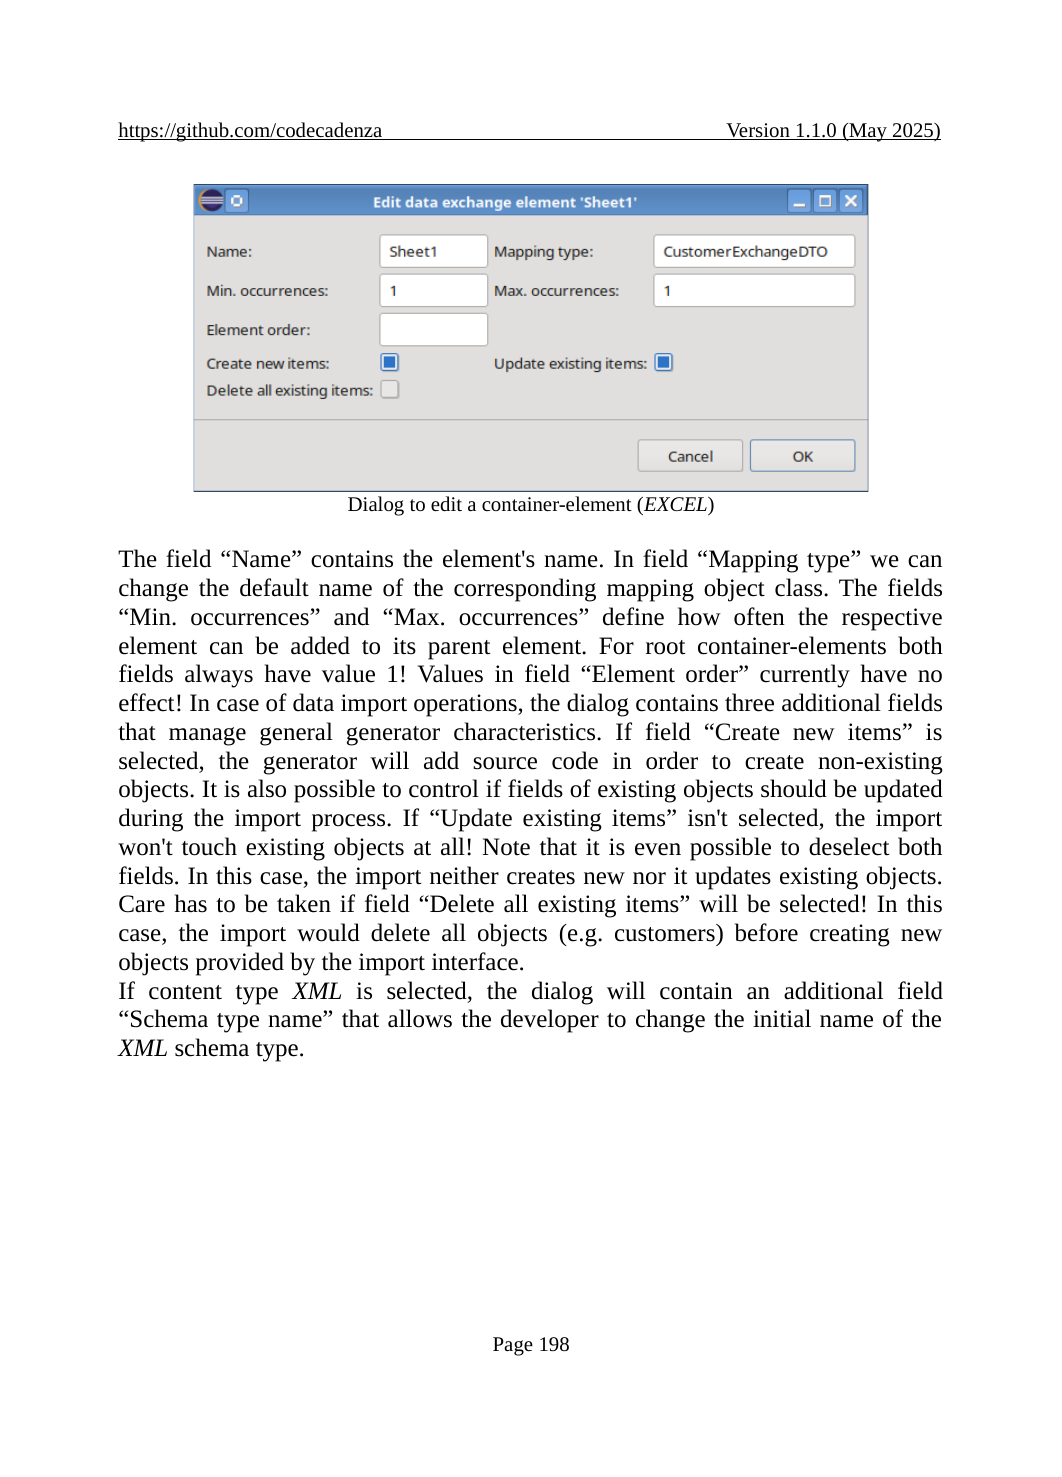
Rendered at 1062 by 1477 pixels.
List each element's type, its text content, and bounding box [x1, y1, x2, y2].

text If content type XML is selected, the dialog will contain an additional field “Schema type name” that allows the developer to change the initial name of the XML schema type. [118, 976, 944, 1062]
picture [193, 184, 869, 492]
text Dialog to edit a container-element (EXCEL) [193, 492, 868, 516]
text The field “Name” contains the element's name. In field “Mapping type” we can change the default name of the corresponding mapping object class. The fields “Min. occurrences” and “Max. occurrences” define how often the respective element can be added to its parent element. For root container-elements both fields always have value 1! Values in field “Element order” currently have no effect! In case of data import operations, the dialog contains three additional fields that manage general generator characteristics. If field “Create new items” is selected, the generator will add source code in order to create non-existing objects. It is also possible to control if fields of existing objects should be updated during the import process. If “Update existing items” isn't selected, the import won't touch existing objects at all! Note that it is even possible to deselect both fields. In this case, the import neither creates new nor it updates existing objects. Care has to be taken if field “Delete all existing items” will be selected! In this case, the import would delete all objects (e.g. customers) before creating new objects provided by the import interface. [118, 544, 944, 976]
